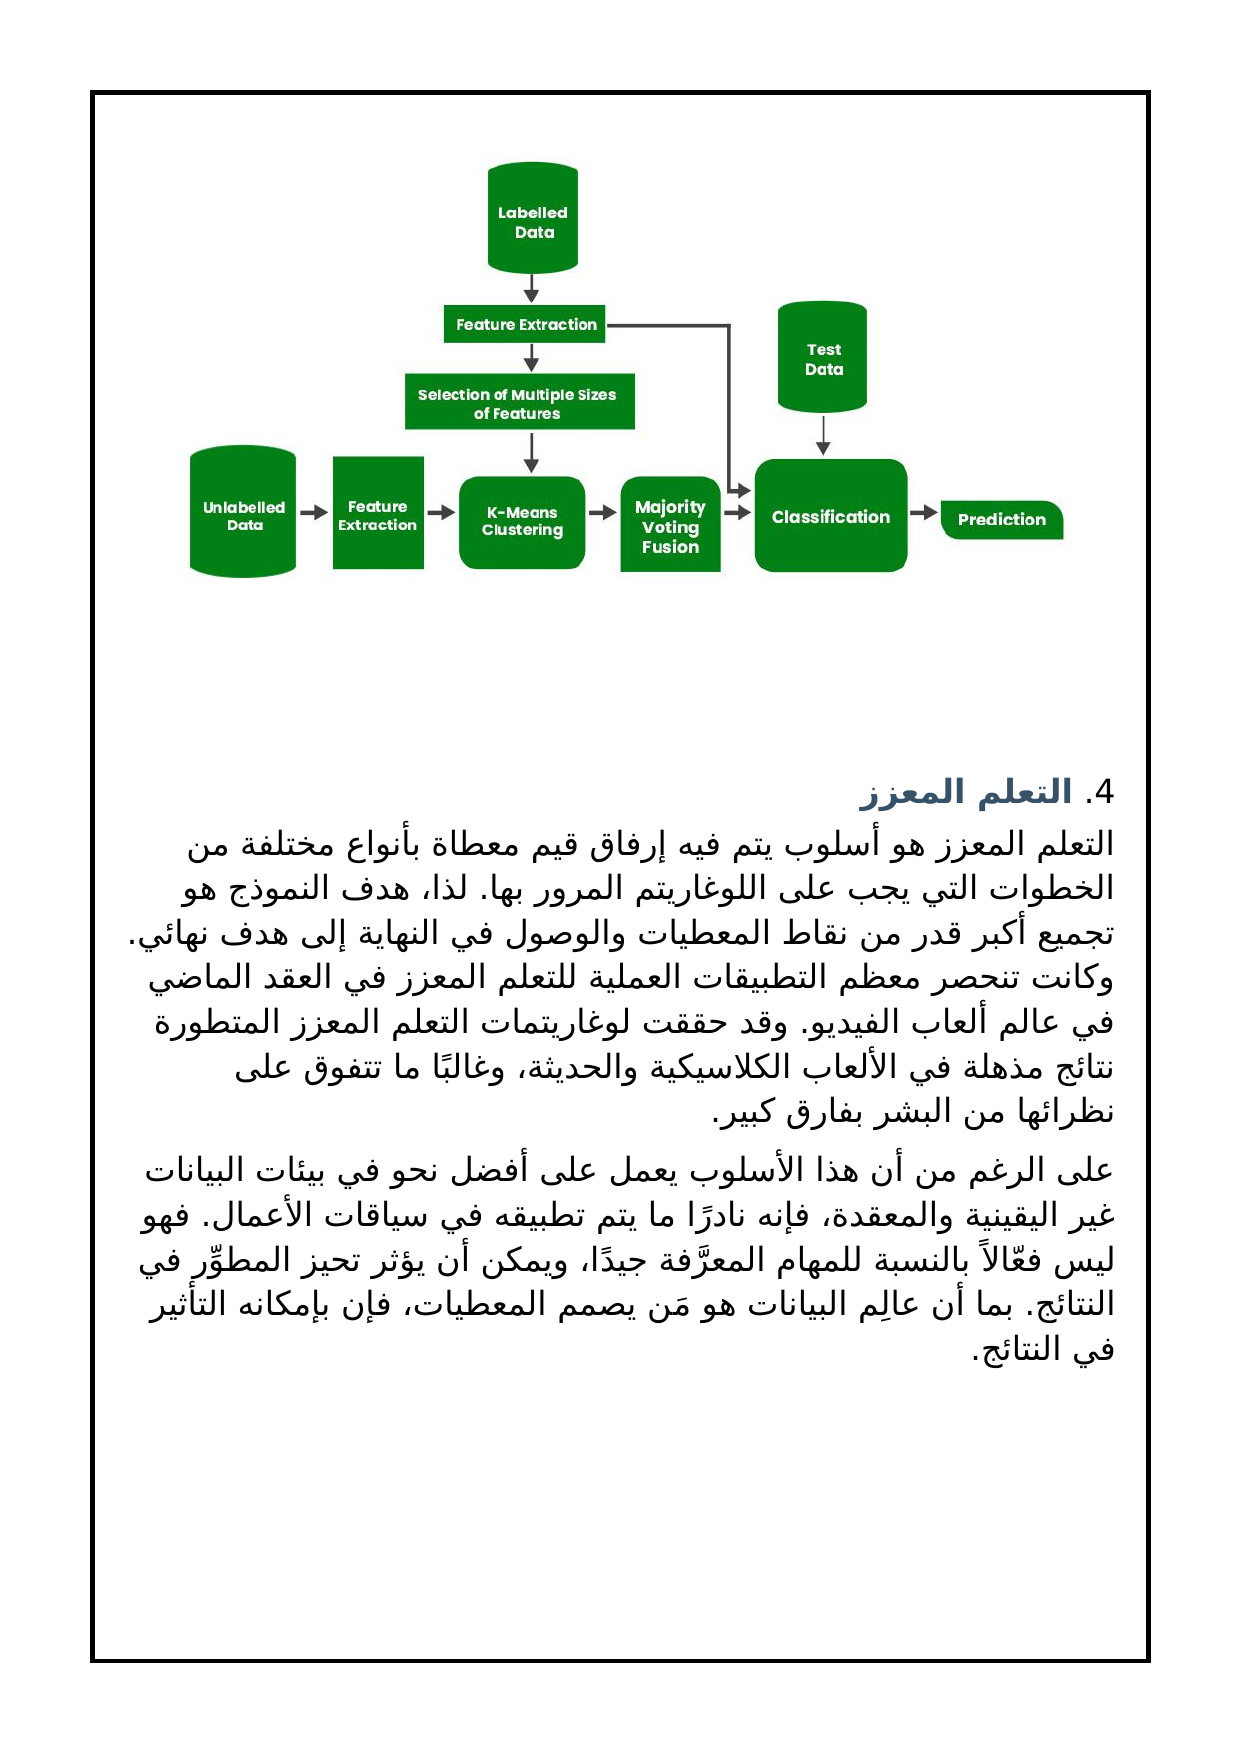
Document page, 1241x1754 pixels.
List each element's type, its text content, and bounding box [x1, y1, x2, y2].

text على الرغم من أن هذا الأسلوب يعمل على أفضل نحو في بيئات البيانات غير اليقينية والمعقدة، فإنه نادرًا ما يتم تطبيقه في سياقات الأعمال. فهو ليس فعّالاً بالنسبة للمهام المعرَّفة جيدًا، ويمكن أن يؤثر تحيز المطوِّر في النتائج. بما أن عالِم البيانات هو مَن يصمم المعطيات، فإن بإمكانه التأثير في النتائج. [125, 1151, 1116, 1368]
text التعلم المعزز هو أسلوب يتم فيه إرفاق قيم معطاة بأنواع مختلفة من الخطوات التي يجب على اللوغاريتم المرور بها. لذا، هدف النموذج هو تجميع أكبر قدر من نقاط المعطيات والوصول في النهاية إلى هدف نهائي. وكانت تنحصر معظم التطبيقات العملية للتعلم المعزز في العقد الماضي في عالم ألعاب الفيديو. وقد حققت لوغاريتمات التعلم المعزز المتطورة نتائج مذهلة في الألعاب الكلاسيكية والحديثة، وغالبًا ما تتفوق على نظرائها من البشر بفارق كبير. [125, 824, 1116, 1131]
picture [132, 125, 1108, 613]
subtitle 4. التعلم المعزز [125, 773, 1116, 812]
